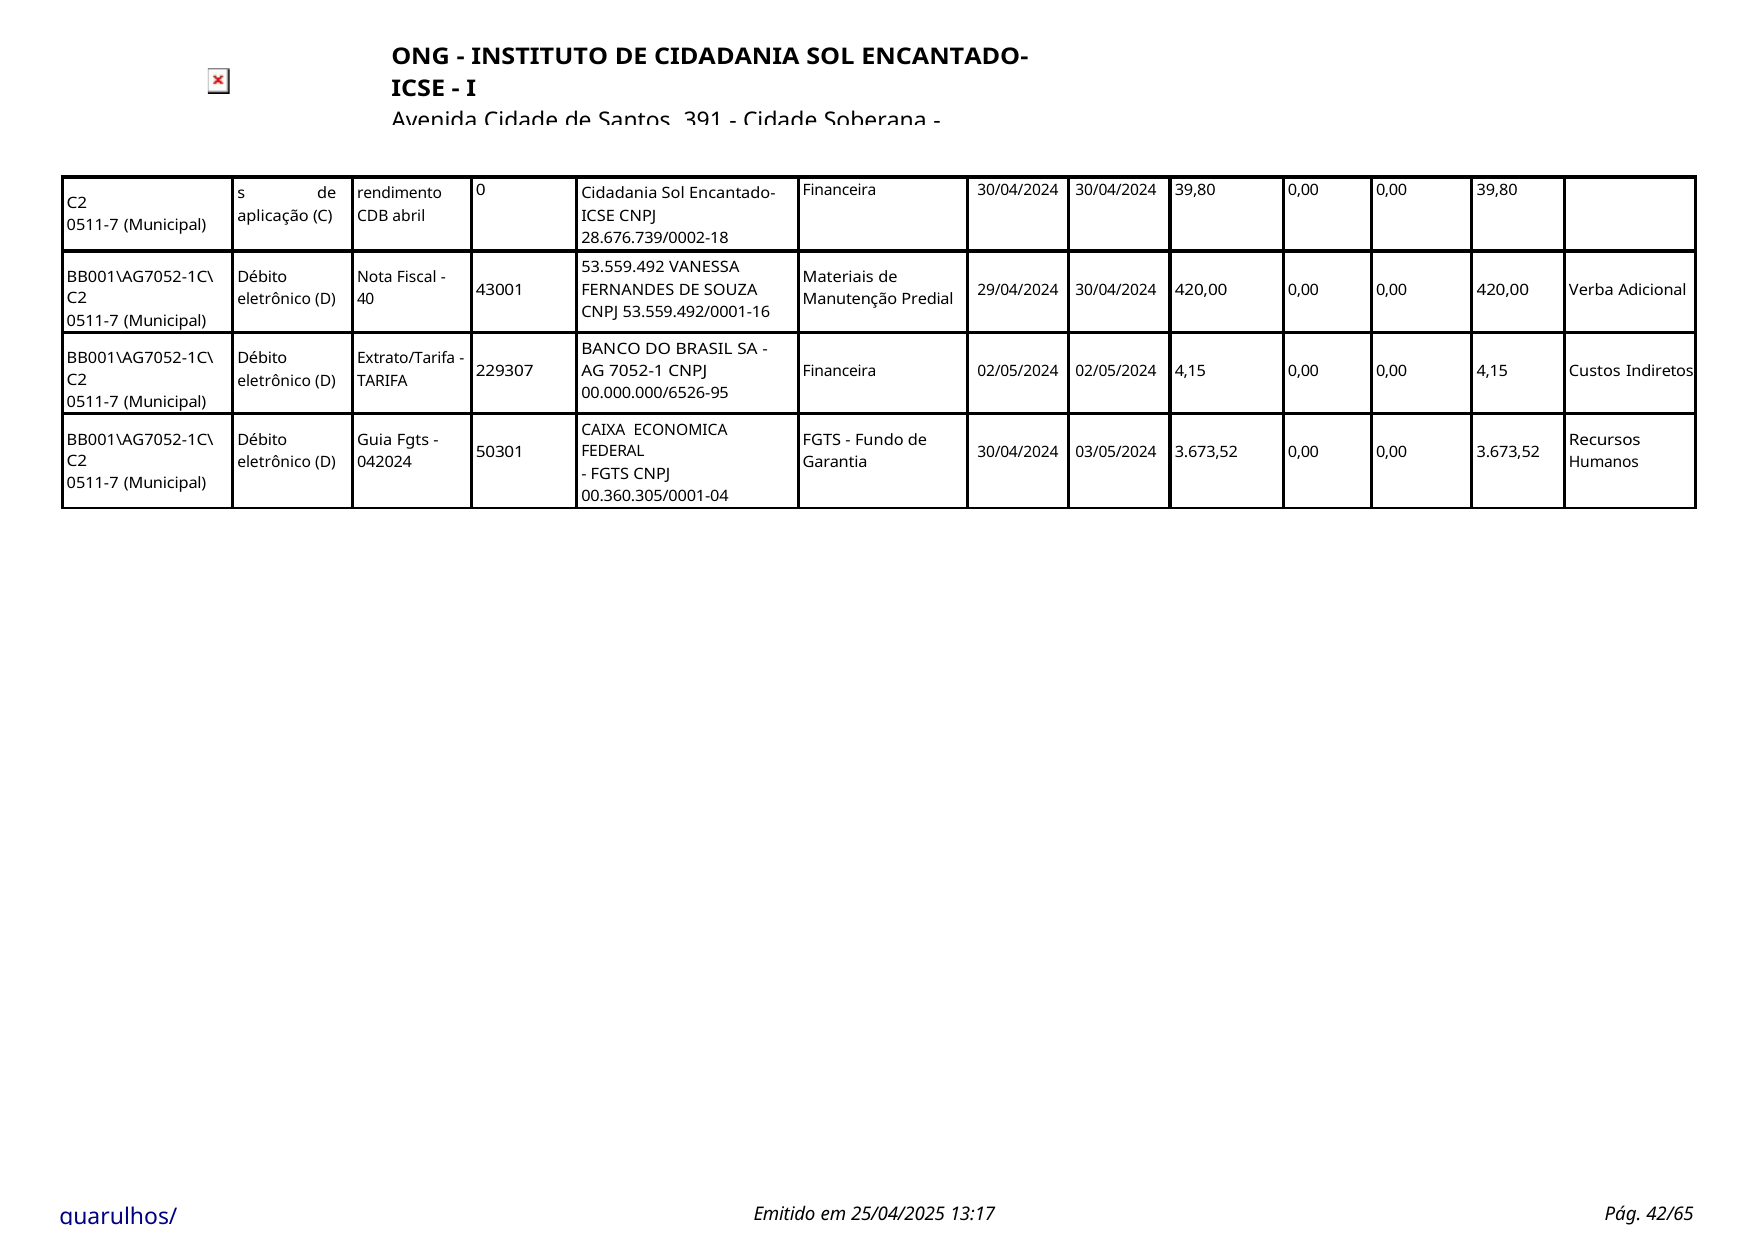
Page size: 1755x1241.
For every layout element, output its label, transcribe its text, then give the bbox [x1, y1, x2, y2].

table_cell FGTS - Fundo de Garantia [800, 415, 966, 507]
table_cell [1566, 179, 1694, 249]
table_cell 0,00 [1285, 415, 1370, 507]
table_cell Débito eletrônico (D) [234, 415, 351, 507]
table_cell 30/04/2024 [1070, 179, 1168, 249]
table_cell Guia Fgts - 042024 [354, 415, 470, 507]
table_cell 39,80 [1473, 179, 1563, 249]
table_cell 0,00 [1373, 334, 1470, 412]
table_cell 3.673,52 [1473, 415, 1563, 507]
table_cell - rendimento CDB abril [354, 179, 470, 249]
table_cell s de aplicação (C) [234, 179, 351, 249]
table_cell 420,00 [1473, 253, 1563, 331]
table_cell 02/05/2024 [969, 334, 1067, 412]
table_cell 0 [473, 179, 575, 249]
table_cell BANCO DO BRASIL SA - AG 7052-1 CNPJ 00.000.000/6526-95 [578, 334, 797, 412]
table_cell Verba Adicional [1566, 253, 1694, 331]
table_cell Recursos Humanos [1566, 415, 1694, 507]
table_cell 02/05/2024 [1070, 334, 1168, 412]
table_cell BB001\AG7052-1C\C2 0511-7 (Municipal) [64, 253, 231, 331]
table_cell 0,00 [1373, 253, 1470, 331]
table_cell 29/04/2024 [969, 253, 1067, 331]
table_cell BB001\AG7052-1C\C2 0511-7 (Municipal) [64, 415, 231, 507]
table_cell 03/05/2024 [1070, 415, 1168, 507]
table_cell CAIXA ECONOMICA FEDERAL - FGTS CNPJ 00.360.305/0001-04 [578, 415, 797, 507]
table_cell Financeira [800, 179, 966, 249]
table_cell Débito eletrônico (D) [234, 253, 351, 331]
table_cell Nota Fiscal - 40 [354, 253, 470, 331]
table_cell 0,00 [1285, 334, 1370, 412]
table_cell 3.673,52 [1172, 415, 1282, 507]
table_cell 0,00 [1373, 415, 1470, 507]
table_cell Custos Indiretos [1566, 334, 1694, 412]
table_cell 0,00 [1373, 179, 1470, 249]
table_cell 229307 [473, 334, 575, 412]
table_cell 50301 [473, 415, 575, 507]
table_cell Cidadania Sol Encantado-ICSE CNPJ 28.676.739/0002-18 [578, 179, 797, 249]
table_cell 420,00 [1172, 253, 1282, 331]
table_cell C2 0511-7 (Municipal) [64, 179, 231, 249]
table_cell Extrato/Tarifa - TARIFA [354, 334, 470, 412]
table_cell 30/04/2024 [969, 415, 1067, 507]
table_cell 4,15 [1473, 334, 1563, 412]
table_cell Financeira [800, 334, 966, 412]
table_cell 39,80 [1172, 179, 1282, 249]
table_cell 0,00 [1285, 179, 1370, 249]
table_cell 30/04/2024 [969, 179, 1067, 249]
table_cell 43001 [473, 253, 575, 331]
table_cell 4,15 [1172, 334, 1282, 412]
table_cell BB001\AG7052-1C\C2 0511-7 (Municipal) [64, 334, 231, 412]
table_cell 53.559.492 VANESSA FERNANDES DE SOUZA CNPJ 53.559.492/0001-16 [578, 253, 797, 331]
table_cell Materiais de Manutenção Predial [800, 253, 966, 331]
table_cell 0,00 [1285, 253, 1370, 331]
table_cell Débito eletrônico (D) [234, 334, 351, 412]
table_cell 30/04/2024 [1070, 253, 1168, 331]
